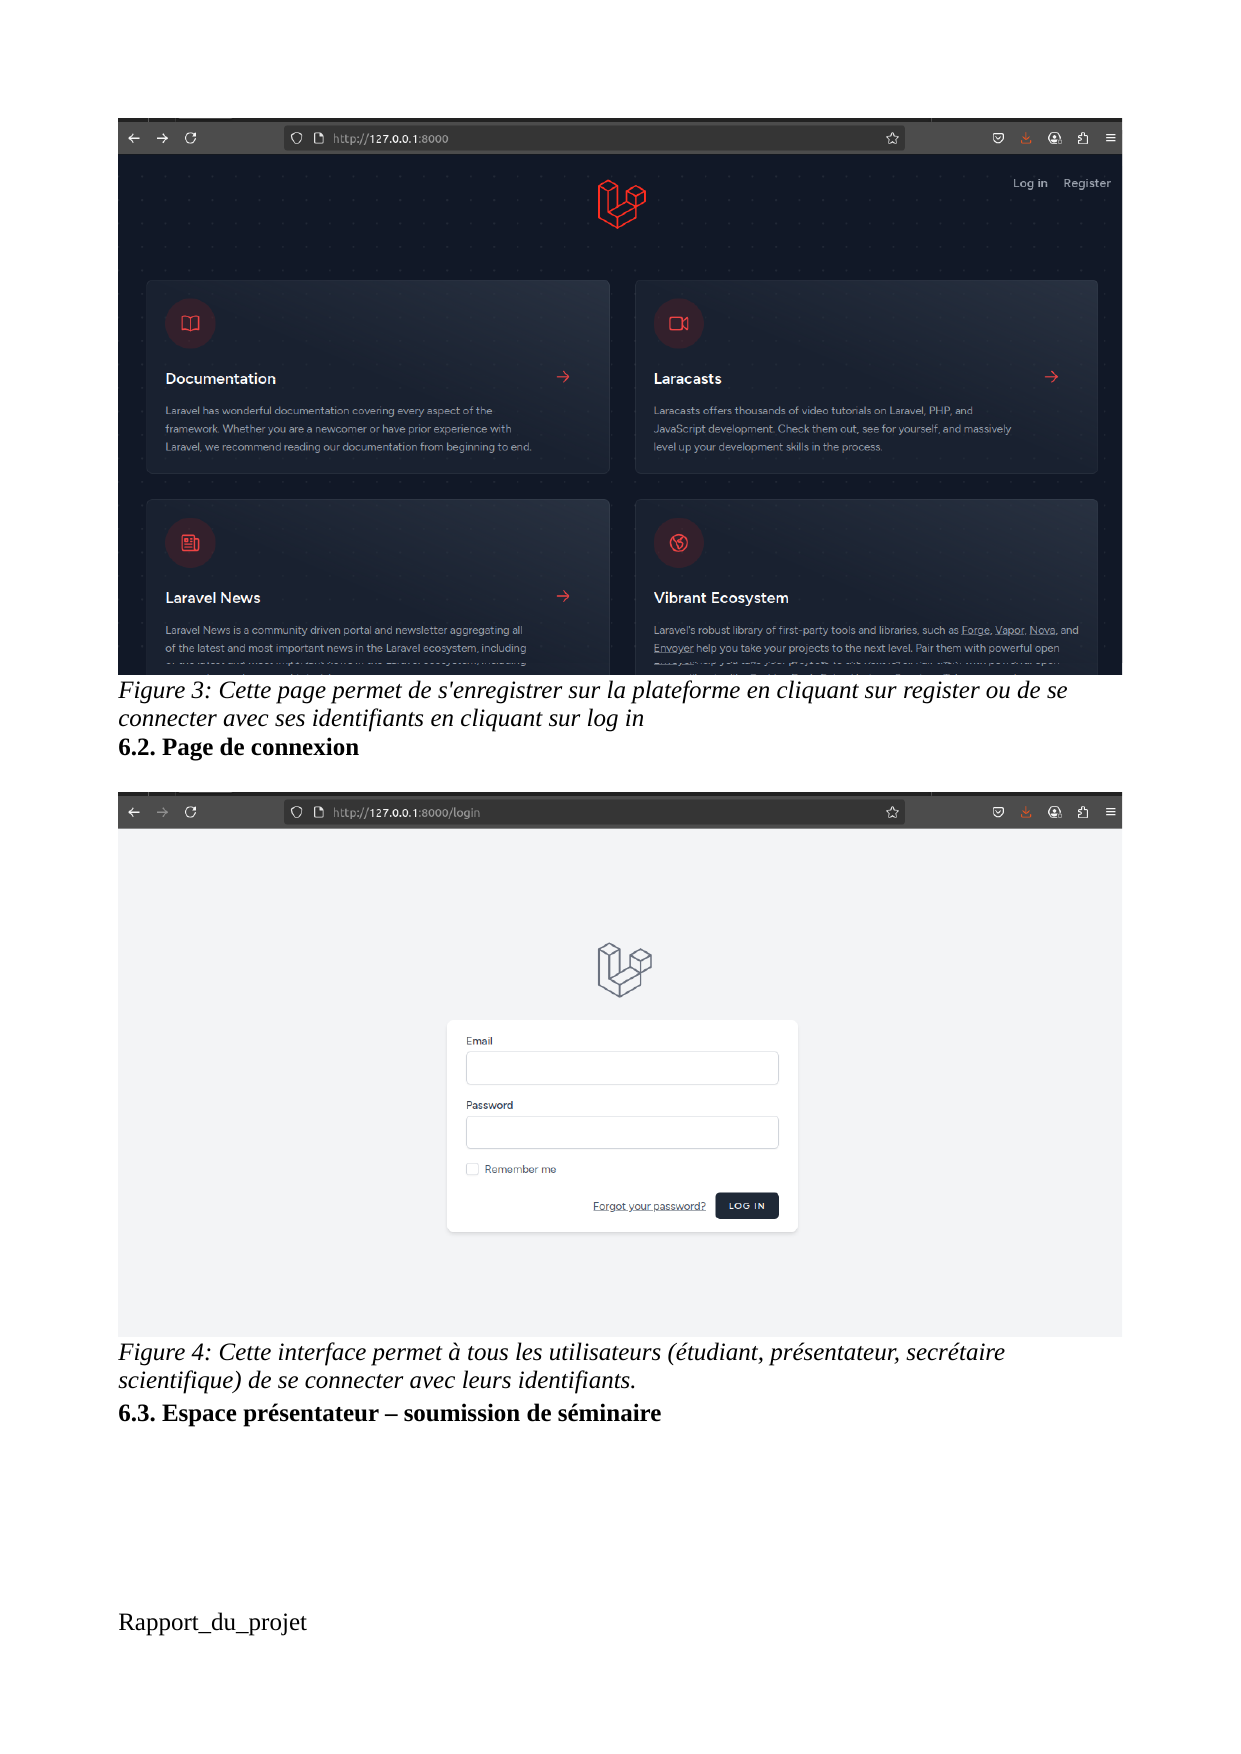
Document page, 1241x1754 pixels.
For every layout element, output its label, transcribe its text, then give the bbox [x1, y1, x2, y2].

text [118, 780, 1122, 792]
text Figure 4: Cette interface permet à tous les utilisateurs (étudiant, présentateur, secrétaire scientifique) de se connecter avec leurs identifiants. [118, 1337, 1122, 1394]
picture [118, 792, 1123, 1337]
text Figure 3: Cette page permet de s'enregistrer sur la plateforme en cliquant sur register ou de se connecter avec ses identifiants en cliquant sur log in [118, 675, 1122, 732]
text 6.3. Espace présentateur – soumission de séminaire [118, 1394, 1122, 1427]
text 6.2. Page de connexion [118, 732, 1122, 761]
picture [118, 118, 1123, 675]
